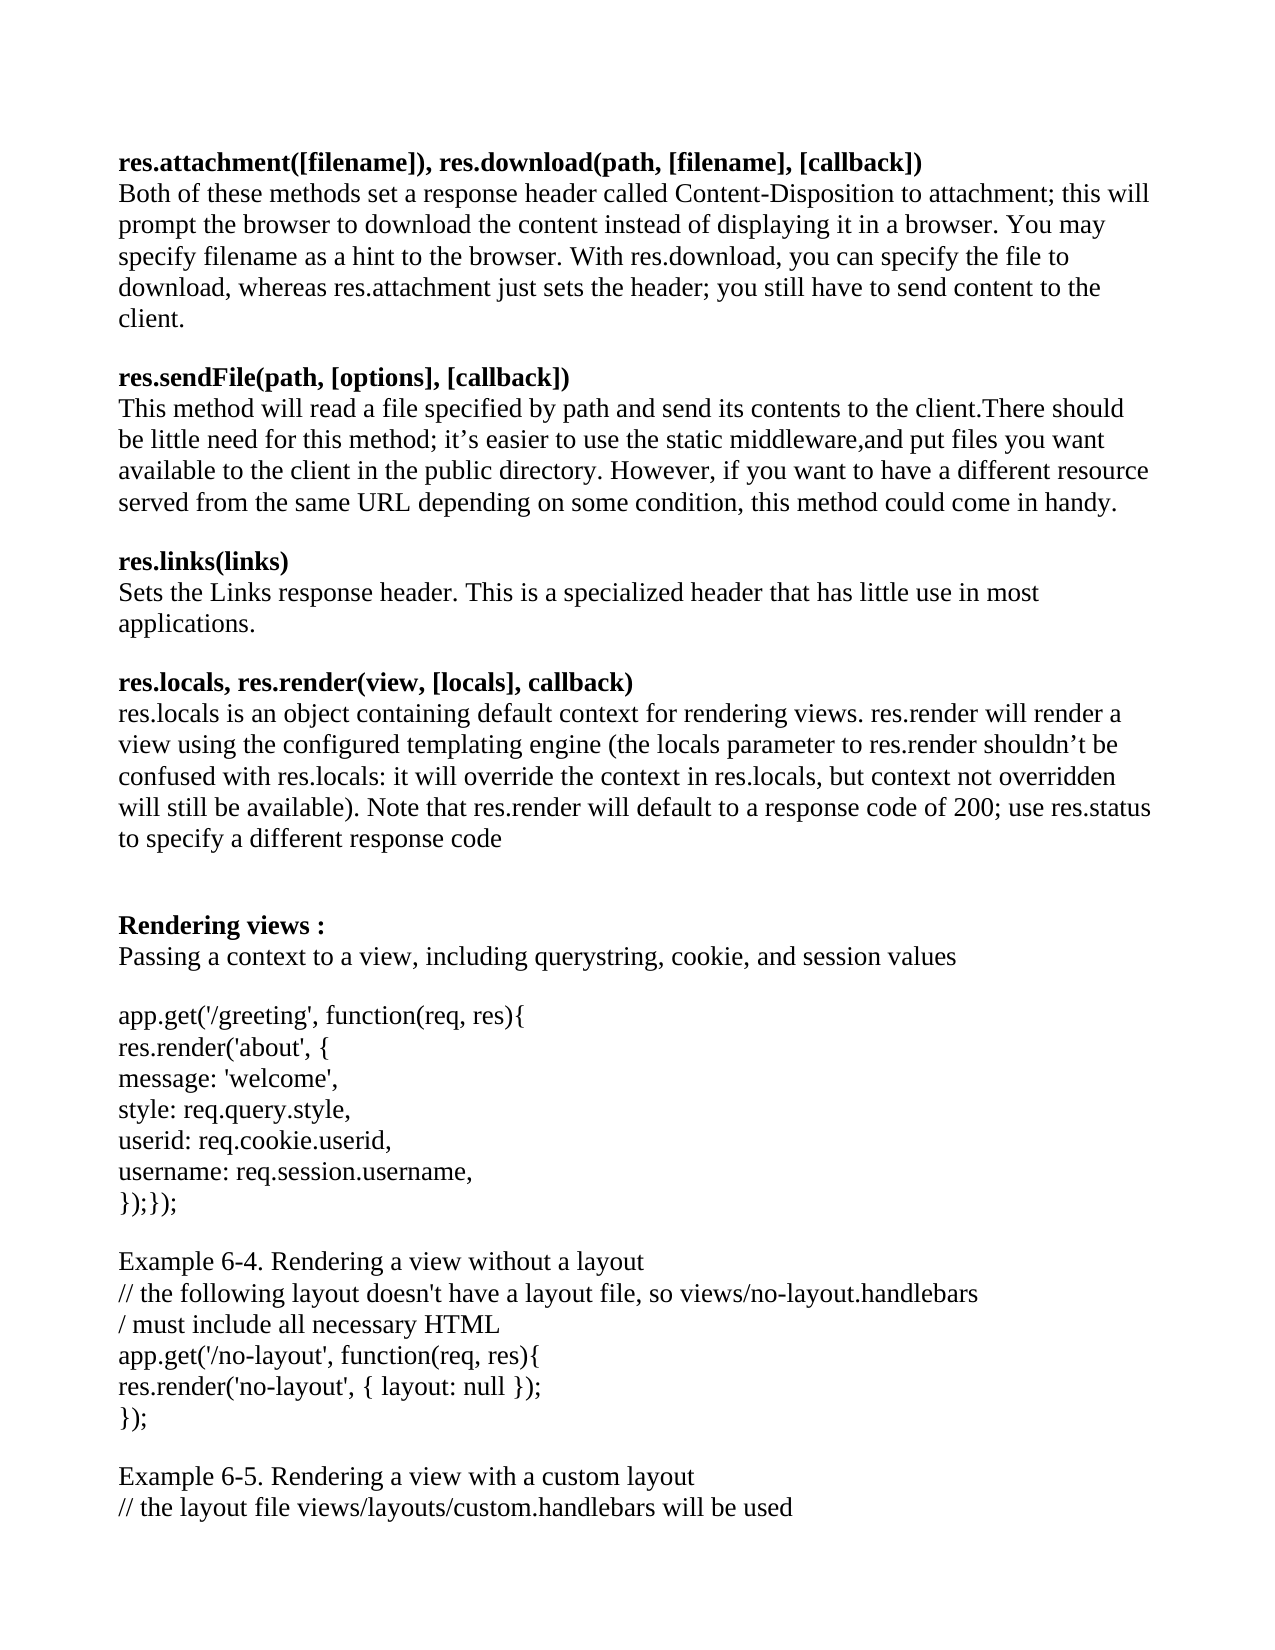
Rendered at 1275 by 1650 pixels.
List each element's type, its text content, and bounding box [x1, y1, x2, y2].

text username: req.session.username, [118, 1155, 1157, 1186]
text // the layout file views/layouts/custom.handlebars will be used [118, 1492, 1157, 1523]
text res.sendFile(path, [options], [callback]) [118, 361, 1157, 392]
text });}); [118, 1186, 1157, 1217]
text / must include all necessary HTML [118, 1308, 1157, 1339]
text }); [118, 1401, 1157, 1432]
text Passing a context to a view, including querystring, cookie, and session values [118, 940, 1157, 971]
text app.get('/no-layout', function(req, res){ [118, 1339, 1157, 1370]
text message: 'welcome', [118, 1062, 1157, 1093]
text app.get('/greeting', function(req, res){ [118, 999, 1157, 1031]
text Rendering views : [118, 909, 1157, 940]
text res.render('no-layout', { layout: null }); [118, 1370, 1157, 1401]
text res.links(links) [118, 545, 1157, 576]
text Example 6-5. Rendering a view with a custom layout [118, 1460, 1157, 1492]
text This method will read a file specified by path and send its contents to the client.There should be little need for this method; it’s easier to use the static middleware,and put files you want available to the client in the public directory. However, if you want to have a different resource served from the same URL depending on some condition, this method could come in handy. [118, 392, 1157, 517]
text res.attachment([filename]), res.download(path, [filename], [callback]) [118, 146, 1157, 177]
text res.locals, res.render(view, [locals], callback) [118, 666, 1157, 697]
text res.locals is an object containing default context for rendering views. res.render will render a view using the configured templating engine (the locals parameter to res.render shouldn’t be confused with res.locals: it will override the context in res.locals, but context not overridden will still be available). Note that res.render will default to a response code of 200; use res.status to specify a different response code [118, 697, 1157, 853]
text style: req.query.style, [118, 1093, 1157, 1124]
text Both of these methods set a response header called Content-Disposition to attachment; this will prompt the browser to download the content instead of displaying it in a browser. You may specify filename as a hint to the browser. With res.download, you can specify the file to download, whereas res.attachment just sets the header; you still have to send content to the client. [118, 177, 1157, 333]
text Sets the Links response header. This is a specialized header that has little use in most applications. [118, 576, 1157, 638]
text // the following layout doesn't have a layout file, so views/no-layout.handlebars [118, 1277, 1157, 1308]
text userid: req.cookie.userid, [118, 1124, 1157, 1155]
text Example 6-4. Rendering a view without a layout [118, 1246, 1157, 1277]
text res.render('about', { [118, 1031, 1157, 1062]
